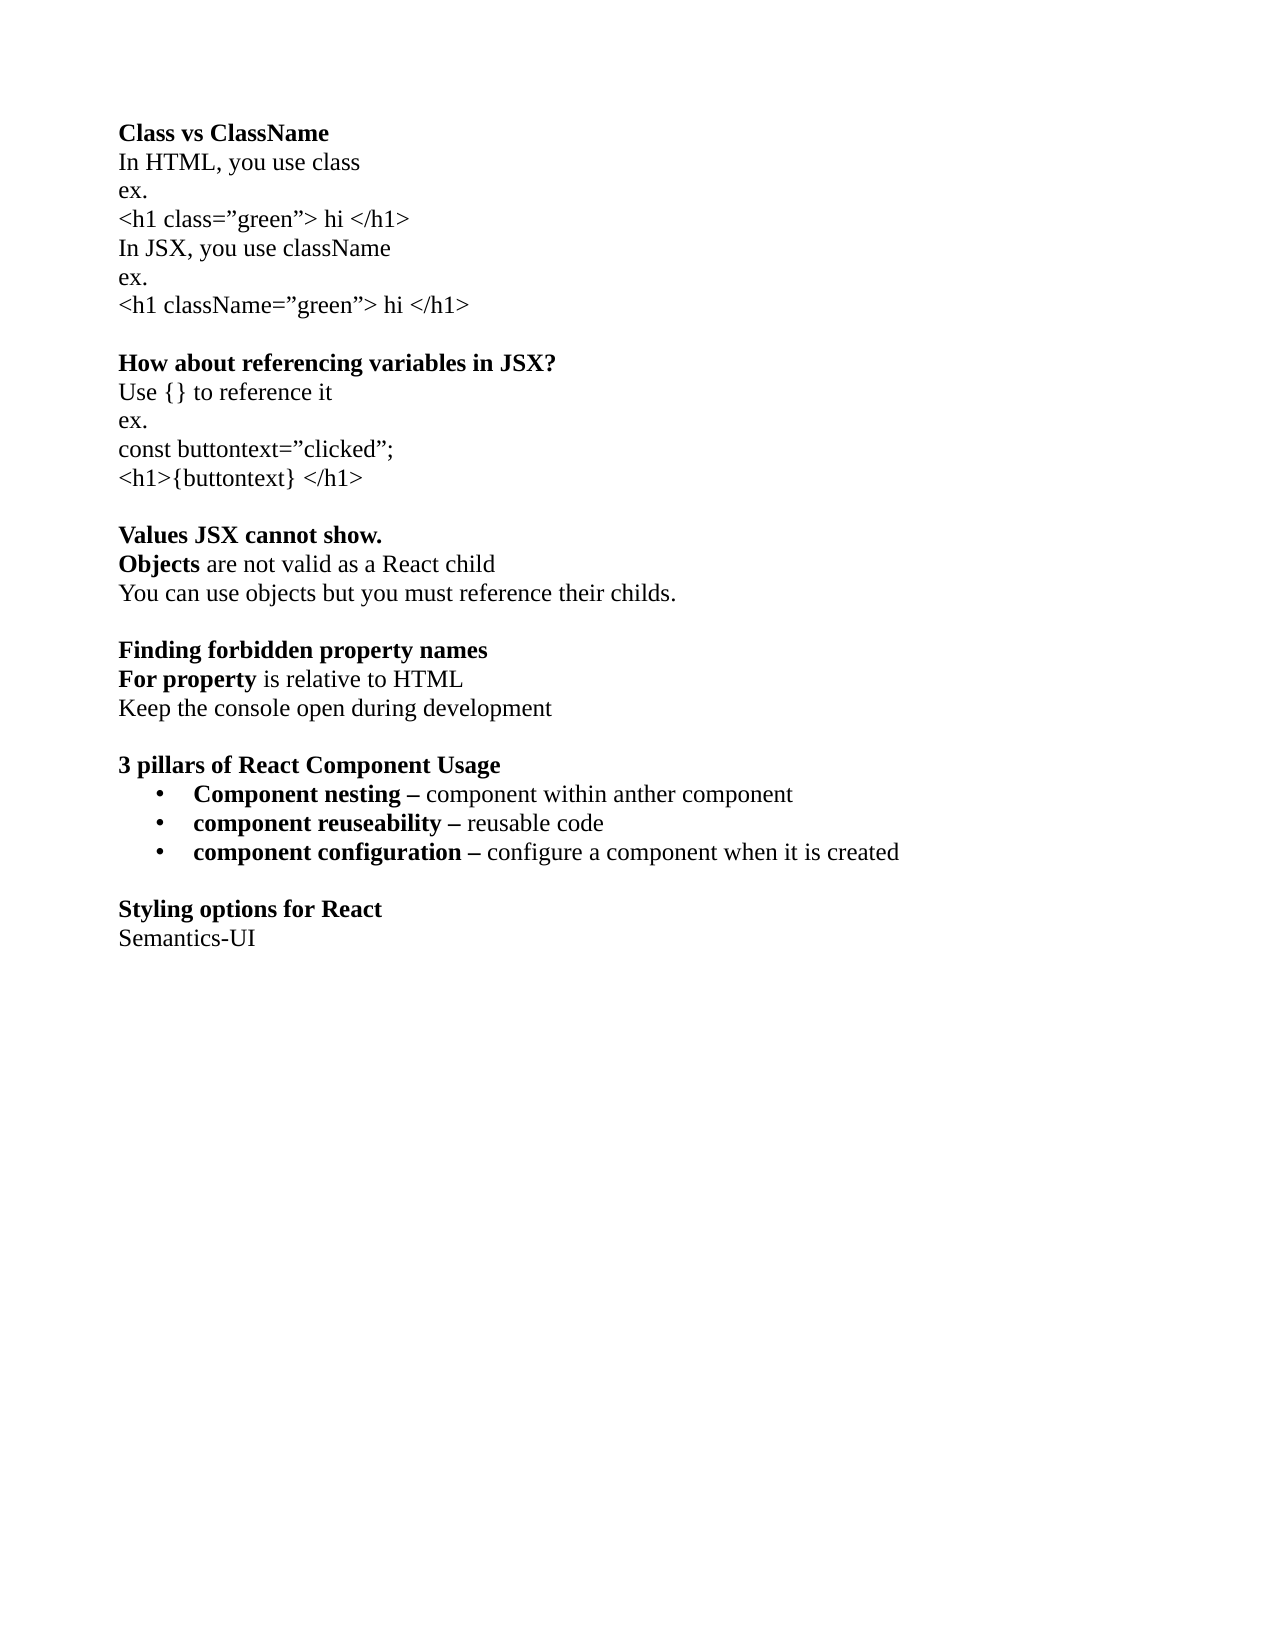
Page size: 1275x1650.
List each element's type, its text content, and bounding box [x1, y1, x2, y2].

text Use {} to reference it [118, 377, 1157, 406]
text Keep the console open during development [118, 693, 1157, 722]
text ex. [118, 262, 1157, 291]
list Component nesting – component within anther component [156, 779, 1157, 808]
text ex. [118, 406, 1157, 434]
text <h1 class=”green”> hi </h1> [118, 204, 1157, 233]
list component reuseability – reusable code [156, 808, 1157, 837]
text Finding forbidden property names [118, 636, 1157, 664]
text You can use objects but you must reference their childs. [118, 578, 1157, 607]
text Class vs ClassName [118, 118, 1157, 147]
text 3 pillars of React Component Usage [118, 751, 1157, 779]
text const buttontext=”clicked”; [118, 434, 1157, 463]
text Styling options for React [118, 894, 1157, 923]
text How about referencing variables in JSX? [118, 348, 1157, 377]
text Objects are not valid as a React child [118, 549, 1157, 578]
text <h1 className=”green”> hi </h1> [118, 291, 1157, 319]
text <h1>{buttontext} </h1> [118, 463, 1157, 492]
text In JSX, you use className [118, 233, 1157, 262]
text ex. [118, 176, 1157, 204]
text In HTML, you use class [118, 147, 1157, 176]
text For property is relative to HTML [118, 664, 1157, 693]
text Semantics-UI [118, 923, 1157, 952]
list component configuration – configure a component when it is created [156, 837, 1157, 866]
text Values JSX cannot show. [118, 521, 1157, 549]
